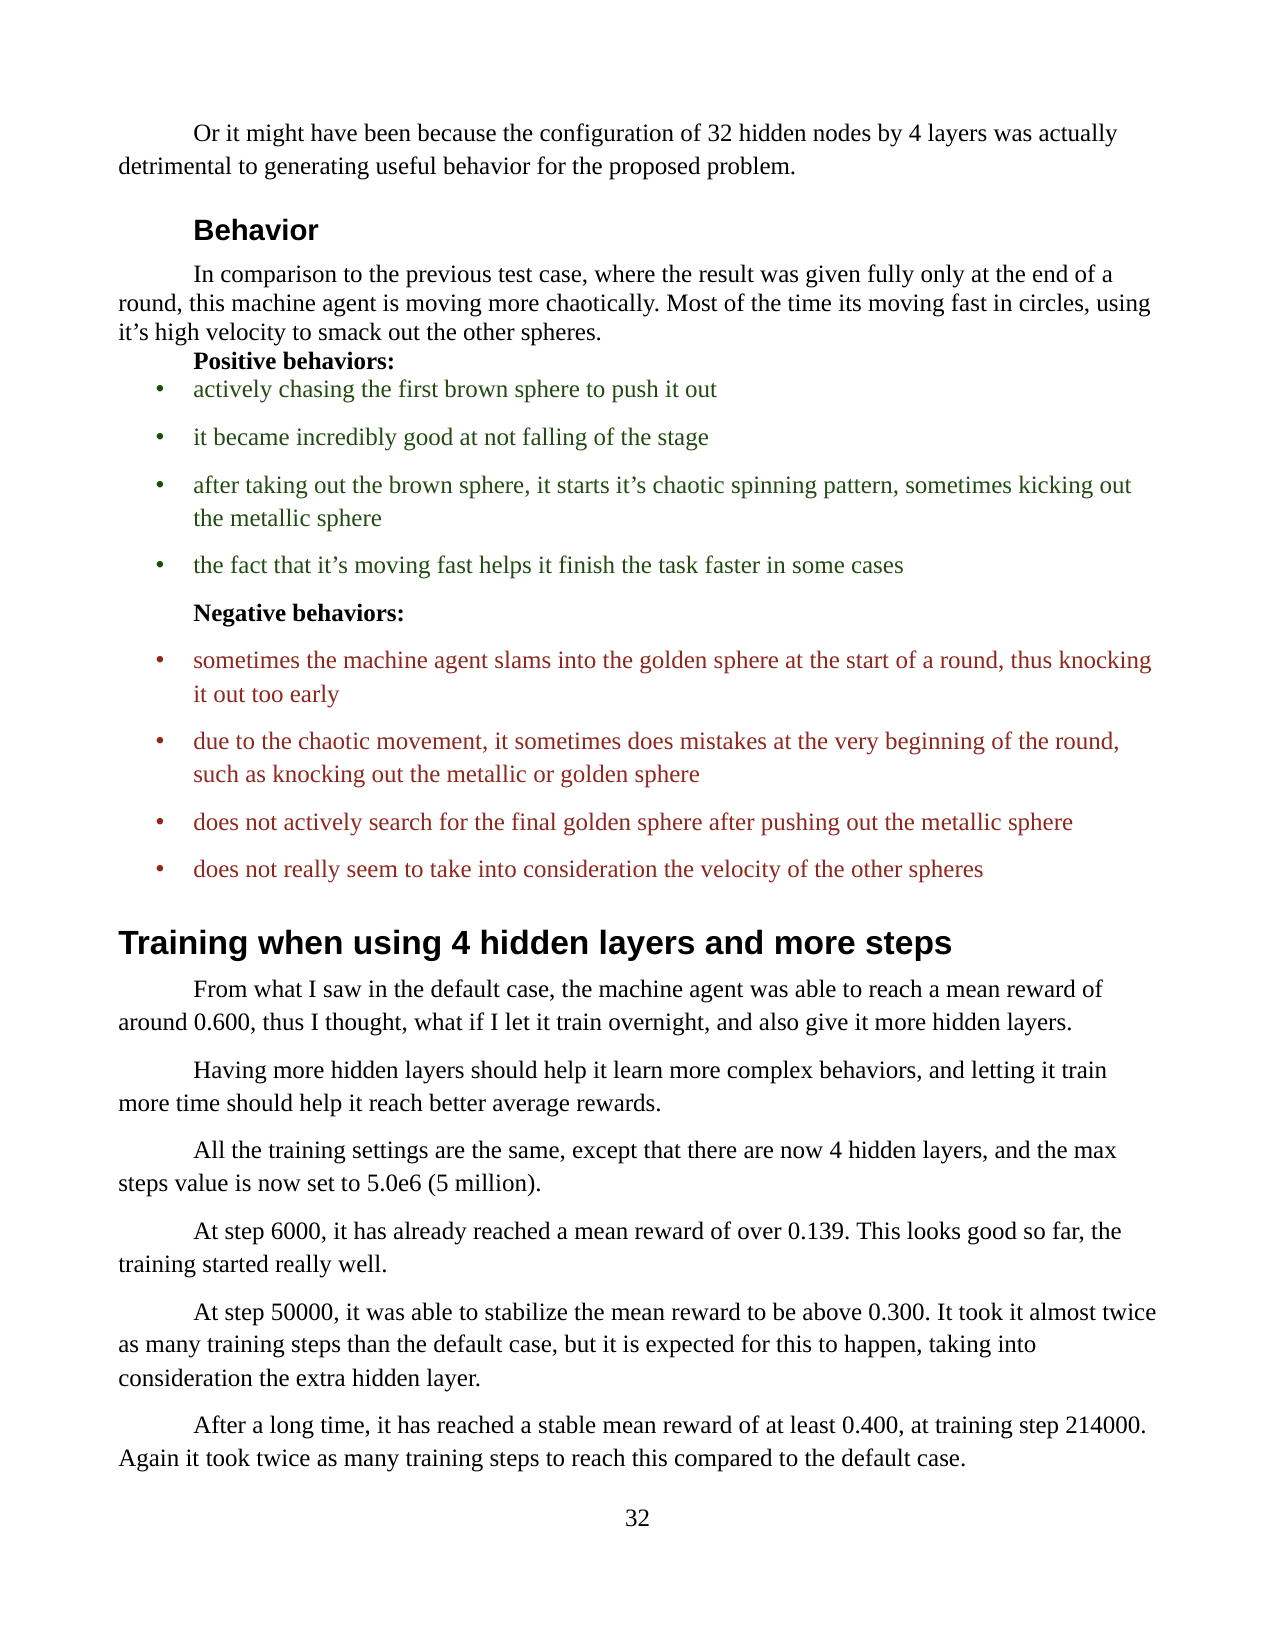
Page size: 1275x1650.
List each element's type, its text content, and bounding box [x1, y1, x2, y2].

text After a long time, it has reached a stable mean reward of at least 0.400, at training step 214000. Again it took twice as many training steps to reach this compared to the default case. [118, 1410, 1157, 1472]
list actively chasing the first brown sphere to push it out [156, 374, 1157, 403]
text At step 50000, it was able to stabilize the mean reward to be above 0.300. It took it almost twice as many training steps than the default case, but it is expected for this to happen, taking into consideration the extra hidden layer. [118, 1297, 1157, 1391]
text Having more hidden layers should help it learn more complex behaviors, and letting it train more time should help it reach better average rewards. [118, 1055, 1157, 1116]
text From what I saw in the default case, the machine agent was able to reach a mean reward of around 0.600, thus I thought, what if I let it train overnight, and also give it more hidden layers. [118, 974, 1157, 1036]
text Positive behaviors: [118, 346, 1157, 374]
list the fact that it’s moving fast helps it finish the task faster in some cases [156, 550, 1157, 579]
list sometimes the machine agent slams into the golden sphere at the start of a round, thus knocking it out too early [156, 646, 1157, 707]
list does not actively search for the final golden sphere after pushing out the metallic sphere [156, 807, 1157, 836]
list Negative behaviors: [156, 598, 1157, 627]
text Or it might have been because the configuration of 32 hidden nodes by 4 layers was actually detrimental to generating useful behavior for the proposed problem. [118, 118, 1157, 180]
text All the training settings are the same, except that there are now 4 hidden layers, and the max steps value is now set to 5.0e6 (5 million). [118, 1135, 1157, 1197]
subtitle Behavior [118, 213, 1157, 247]
subtitle Training when using 4 hidden layers and more steps [118, 923, 1157, 962]
text At step 6000, it has already reached a mean reward of over 0.139. This looks good so far, the training started really well. [118, 1216, 1157, 1278]
list due to the chaotic movement, it sometimes does mistakes at the very beginning of the round, such as knocking out the metallic or golden sphere [156, 726, 1157, 788]
list does not really seem to take into consideration the velocity of the other spheres [156, 854, 1157, 883]
text In comparison to the previous test case, where the result was given fully only at the end of a round, this machine agent is moving more chaotically. Most of the time its moving fast in circles, using it’s high velocity to smack out the other spheres. [118, 259, 1157, 346]
list after taking out the brown sphere, it starts it’s chaotic spinning pattern, sometimes kicking out the metallic sphere [156, 470, 1157, 532]
list it became incredibly good at not falling of the stage [156, 422, 1157, 451]
